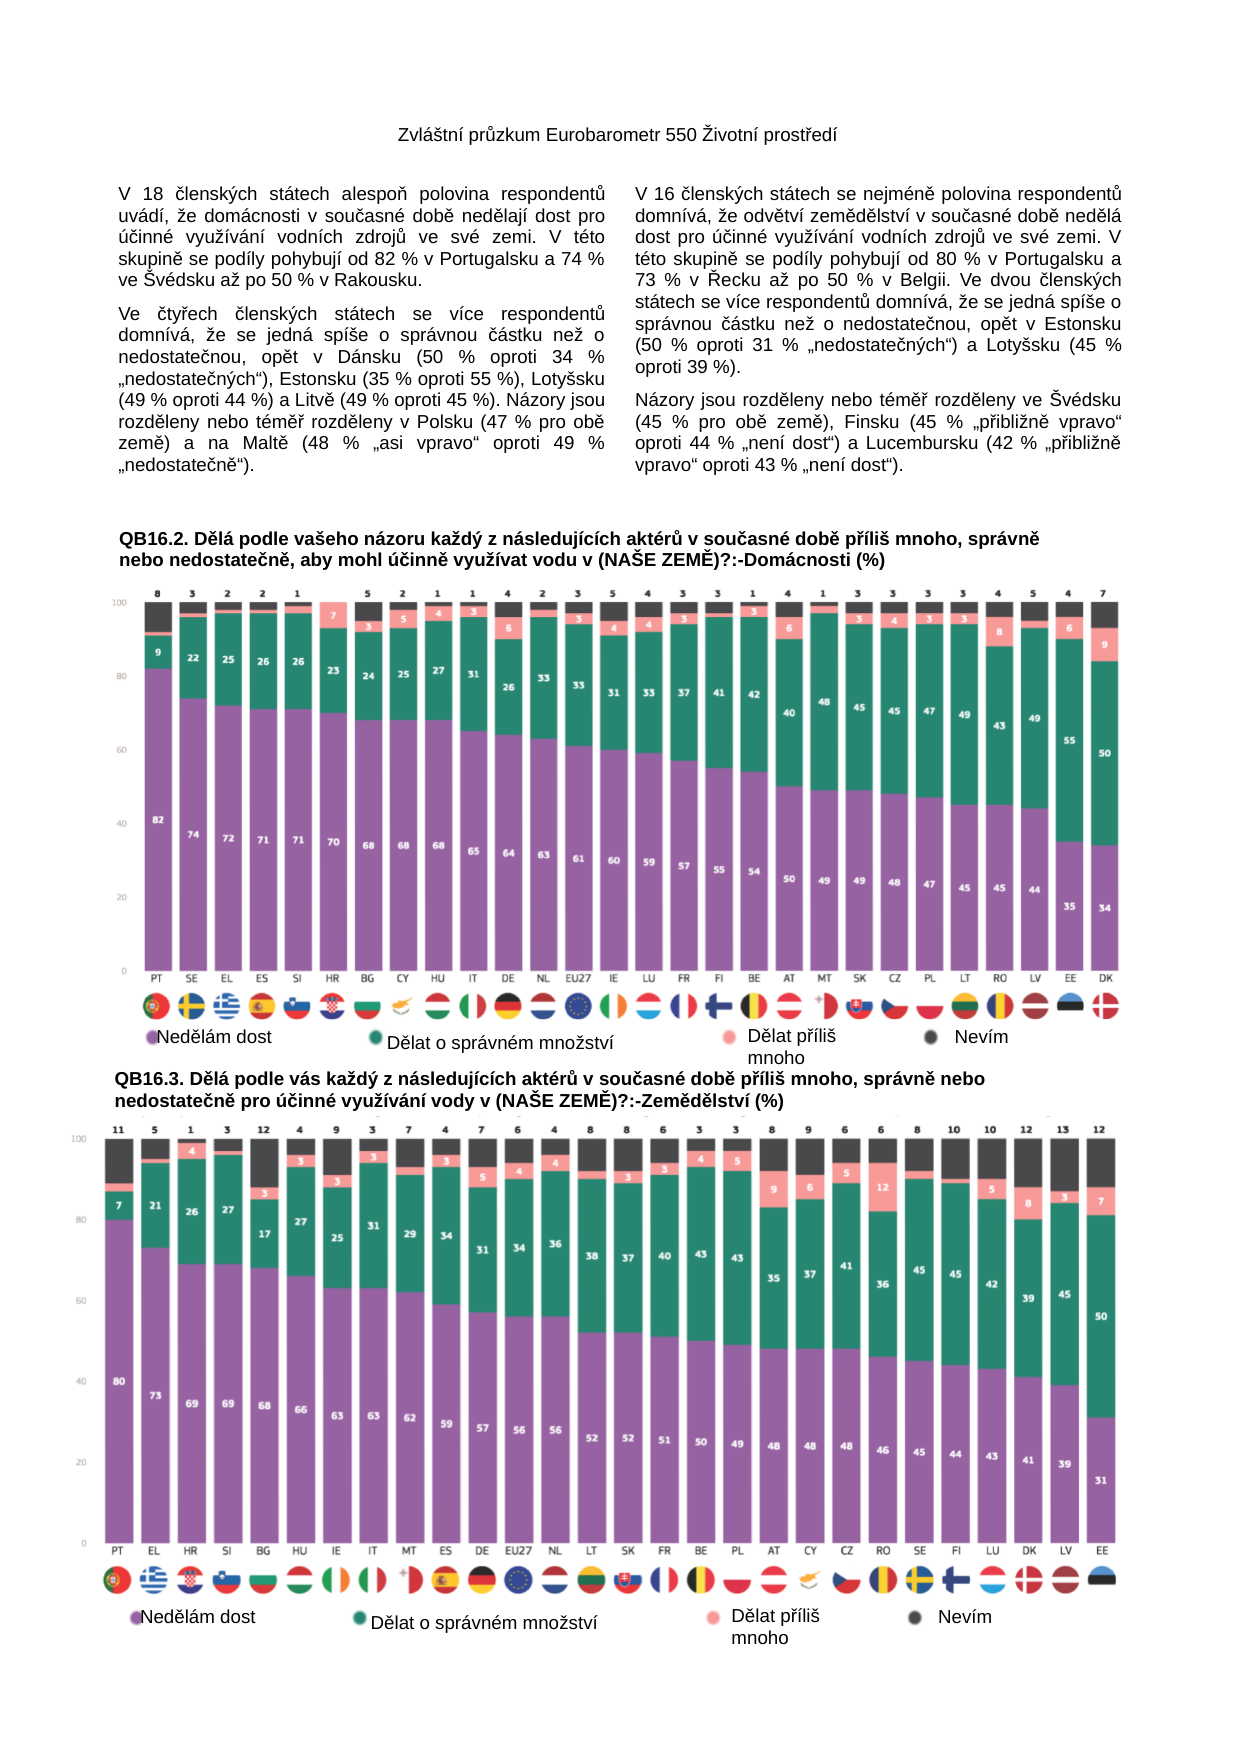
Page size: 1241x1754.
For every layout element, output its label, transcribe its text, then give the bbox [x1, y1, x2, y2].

text V 18 členských státech alespoň polovina respondentů uvádí, že domácnosti v současné době nedělají dost pro účinné využívání vodních zdrojů ve své zemi. V této skupině se podíly pohybují od 82 % v Portugalsku a 74 % ve Švédsku až po 50 % v Rakousku. [118, 183, 605, 291]
picture [99, 581, 1127, 1051]
text Názory jsou rozděleny nebo téměř rozděleny ve Švédsku (45 % pro obě země), Finsku (45 % „přibližně vpravo“ oproti 44 % „není dost“) a Lucembursku (42 % „přibližně vpravo“ oproti 43 % „není dost“). [635, 389, 1122, 475]
picture [120, 1607, 924, 1631]
text Ve čtyřech členských státech se více respondentů domnívá, že se jedná spíše o správnou částku než o nedostatečnou, opět v Dánsku (50 % oproti 34 % „nedostatečných“), Estonsku (35 % oproti 55 %), Lotyšsku (49 % oproti 44 %) a Litvě (49 % oproti 45 %). Názory jsou rozděleny nebo téměř rozděleny v Polsku (47 % pro obě země) a na Maltě (48 % „asi vpravo“ oproti 49 % „nedostatečně“). [118, 303, 605, 475]
picture [58, 1116, 1134, 1604]
text V 16 členských státech se nejméně polovina respondentů domnívá, že odvětví zemědělství v současné době nedělá dost pro účinné využívání vodních zdrojů ve své zemi. V této skupině se podíly pohybují od 80 % v Portugalsku a 73 % v Řecku až po 50 % v Belgii. Ve dvou členských státech se více respondentů domnívá, že se jedná spíše o správnou částku než o nedostatečnou, opět v Estonsku (50 % oproti 31 % „nedostatečných“) a Lotyšsku (45 % oproti 39 %). [635, 183, 1122, 377]
